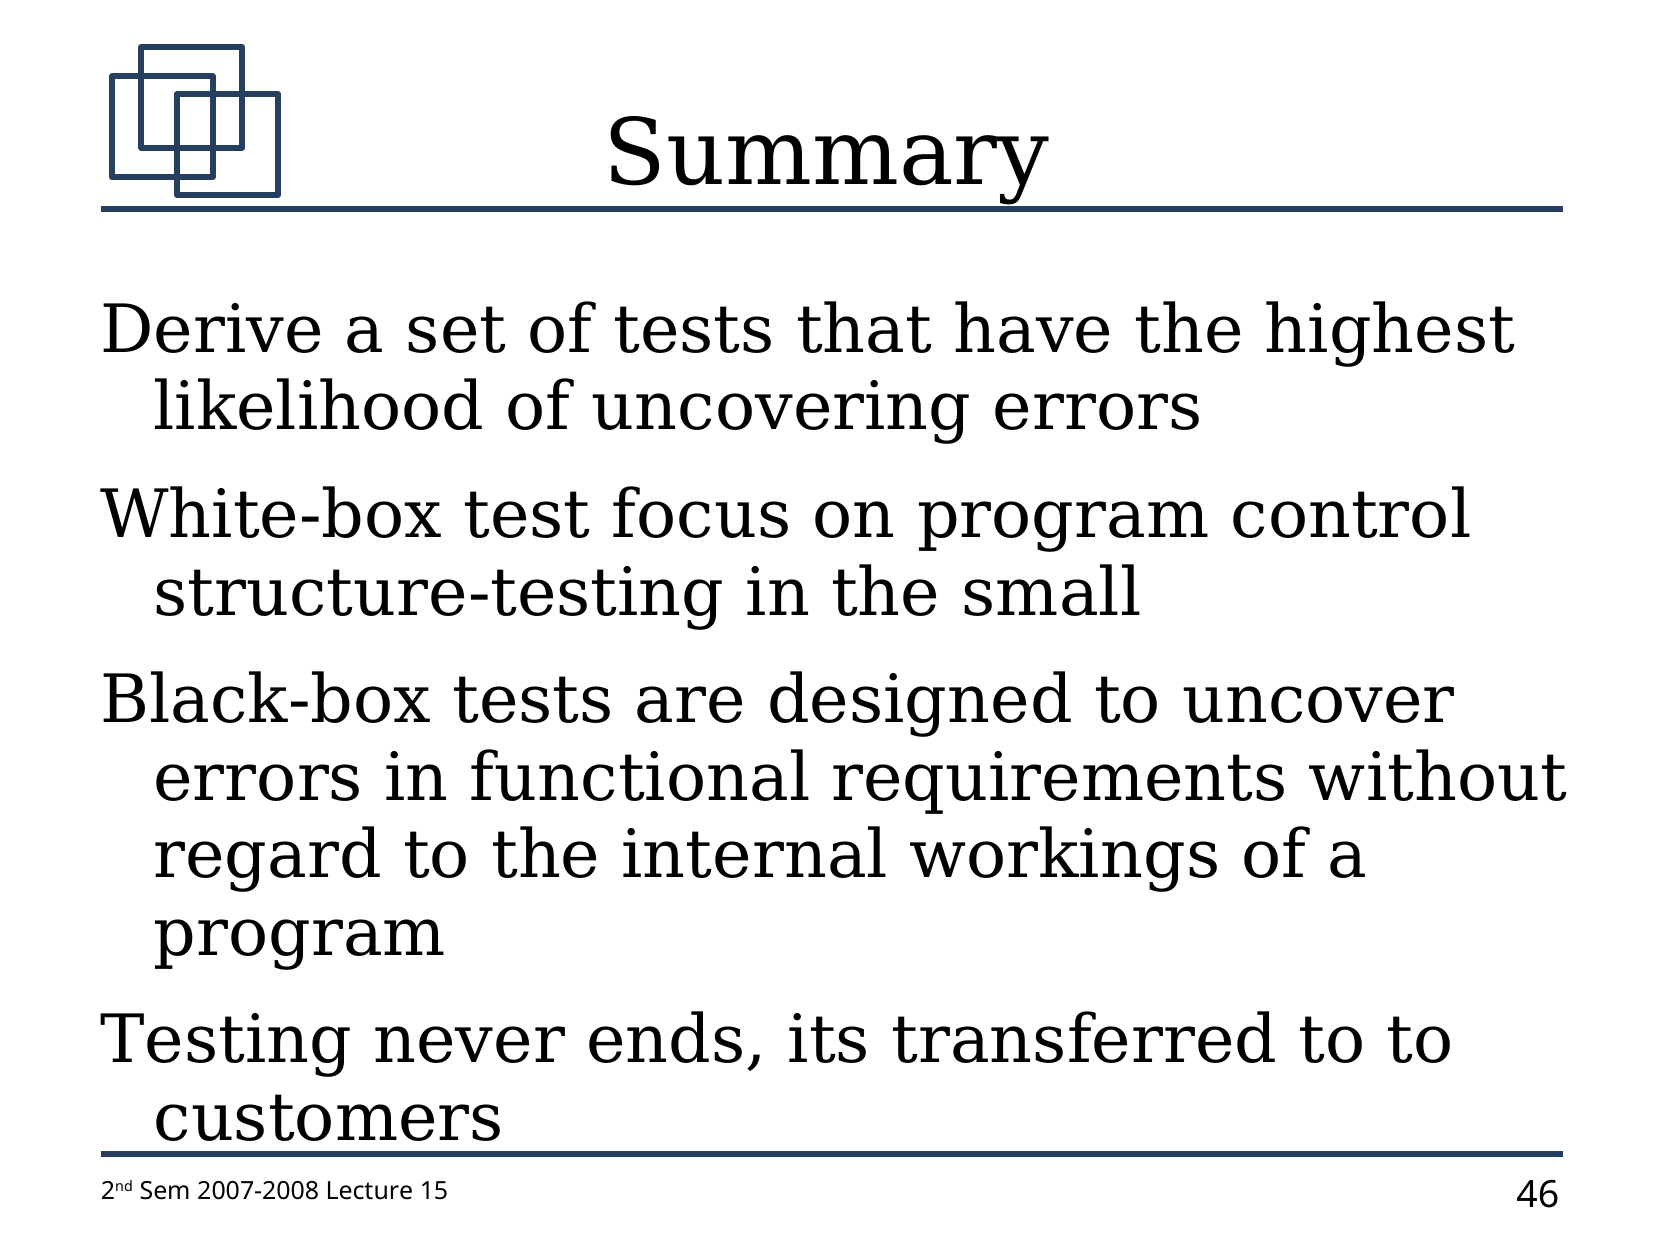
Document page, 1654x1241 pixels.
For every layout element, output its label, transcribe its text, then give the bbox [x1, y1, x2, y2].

list Derive a set of tests that have the highest likelihood of uncovering errors White-box test focus on program control structure-testing in the small Black-box tests are designed to uncover errors in functional requirements without regard to the internal workings of a program Testing never ends, its transferred to to customers [82, 290, 1571, 1157]
title Summary [82, 49, 1571, 257]
